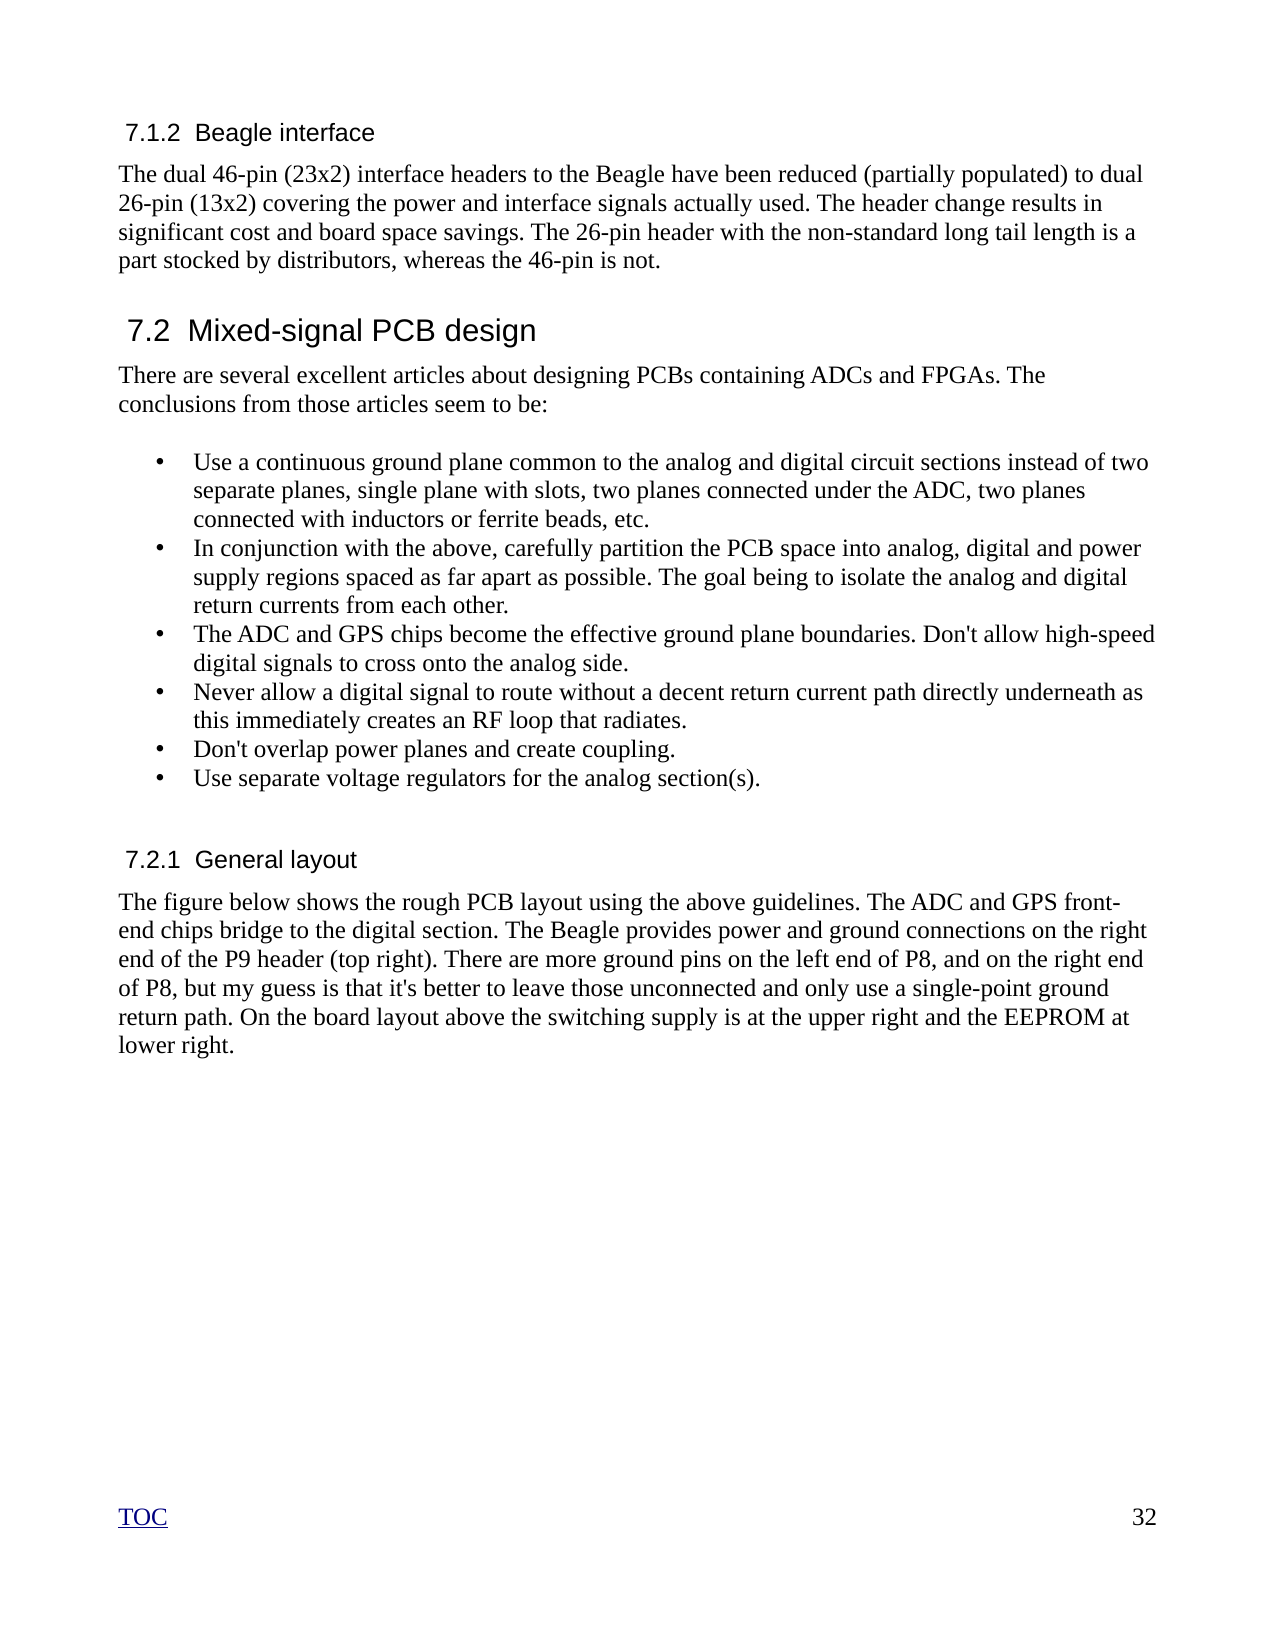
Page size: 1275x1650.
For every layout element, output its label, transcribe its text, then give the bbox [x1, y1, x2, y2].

list In conjunction with the above, carefully partition the PCB space into analog, digital and power supply regions spaced as far apart as possible. The goal being to isolate the analog and digital return currents from each other. [156, 533, 1157, 619]
text The dual 46-pin (23x2) interface headers to the Beagle have been reduced (partially populated) to dual 26-pin (13x2) covering the power and interface signals actually used. The header change results in significant cost and board space savings. The 26-pin header with the non-standard long tail length is a part stocked by distributors, whereas the 46-pin is not. [118, 159, 1157, 274]
subtitle General layout [118, 845, 1157, 874]
list Don't overlap power planes and create coupling. [156, 734, 1157, 763]
subtitle Beagle interface [118, 118, 1157, 147]
list Use separate voltage regulators for the analog section(s). [156, 763, 1157, 792]
list Use a continuous ground plane common to the analog and digital circuit sections instead of two separate planes, single plane with slots, two planes connected under the ADC, two planes connected with inductors or ferrite beads, etc. [156, 447, 1157, 533]
list Never allow a digital signal to route without a decent return current path directly underneath as this immediately creates an RF loop that radiates. [156, 677, 1157, 734]
list The ADC and GPS chips become the effective ground plane boundaries. Don't allow high-speed digital signals to cross onto the analog side. [156, 619, 1157, 677]
text The figure below shows the rough PCB layout using the above guidelines. The ADC and GPS front-end chips bridge to the digital section. The Beagle provides power and ground connections on the right end of the P9 header (top right). There are more ground pins on the left end of P8, and on the right end of P8, but my guess is that it's better to leave those unconnected and only use a single-point ground return path. On the board layout above the switching supply is at the upper right and the EEPROM at lower right. [118, 887, 1157, 1059]
subtitle Mixed-signal PCB design [118, 312, 1157, 348]
text There are several excellent articles about designing PCBs containing ADCs and FPGAs. The conclusions from those articles seem to be: [118, 360, 1157, 418]
